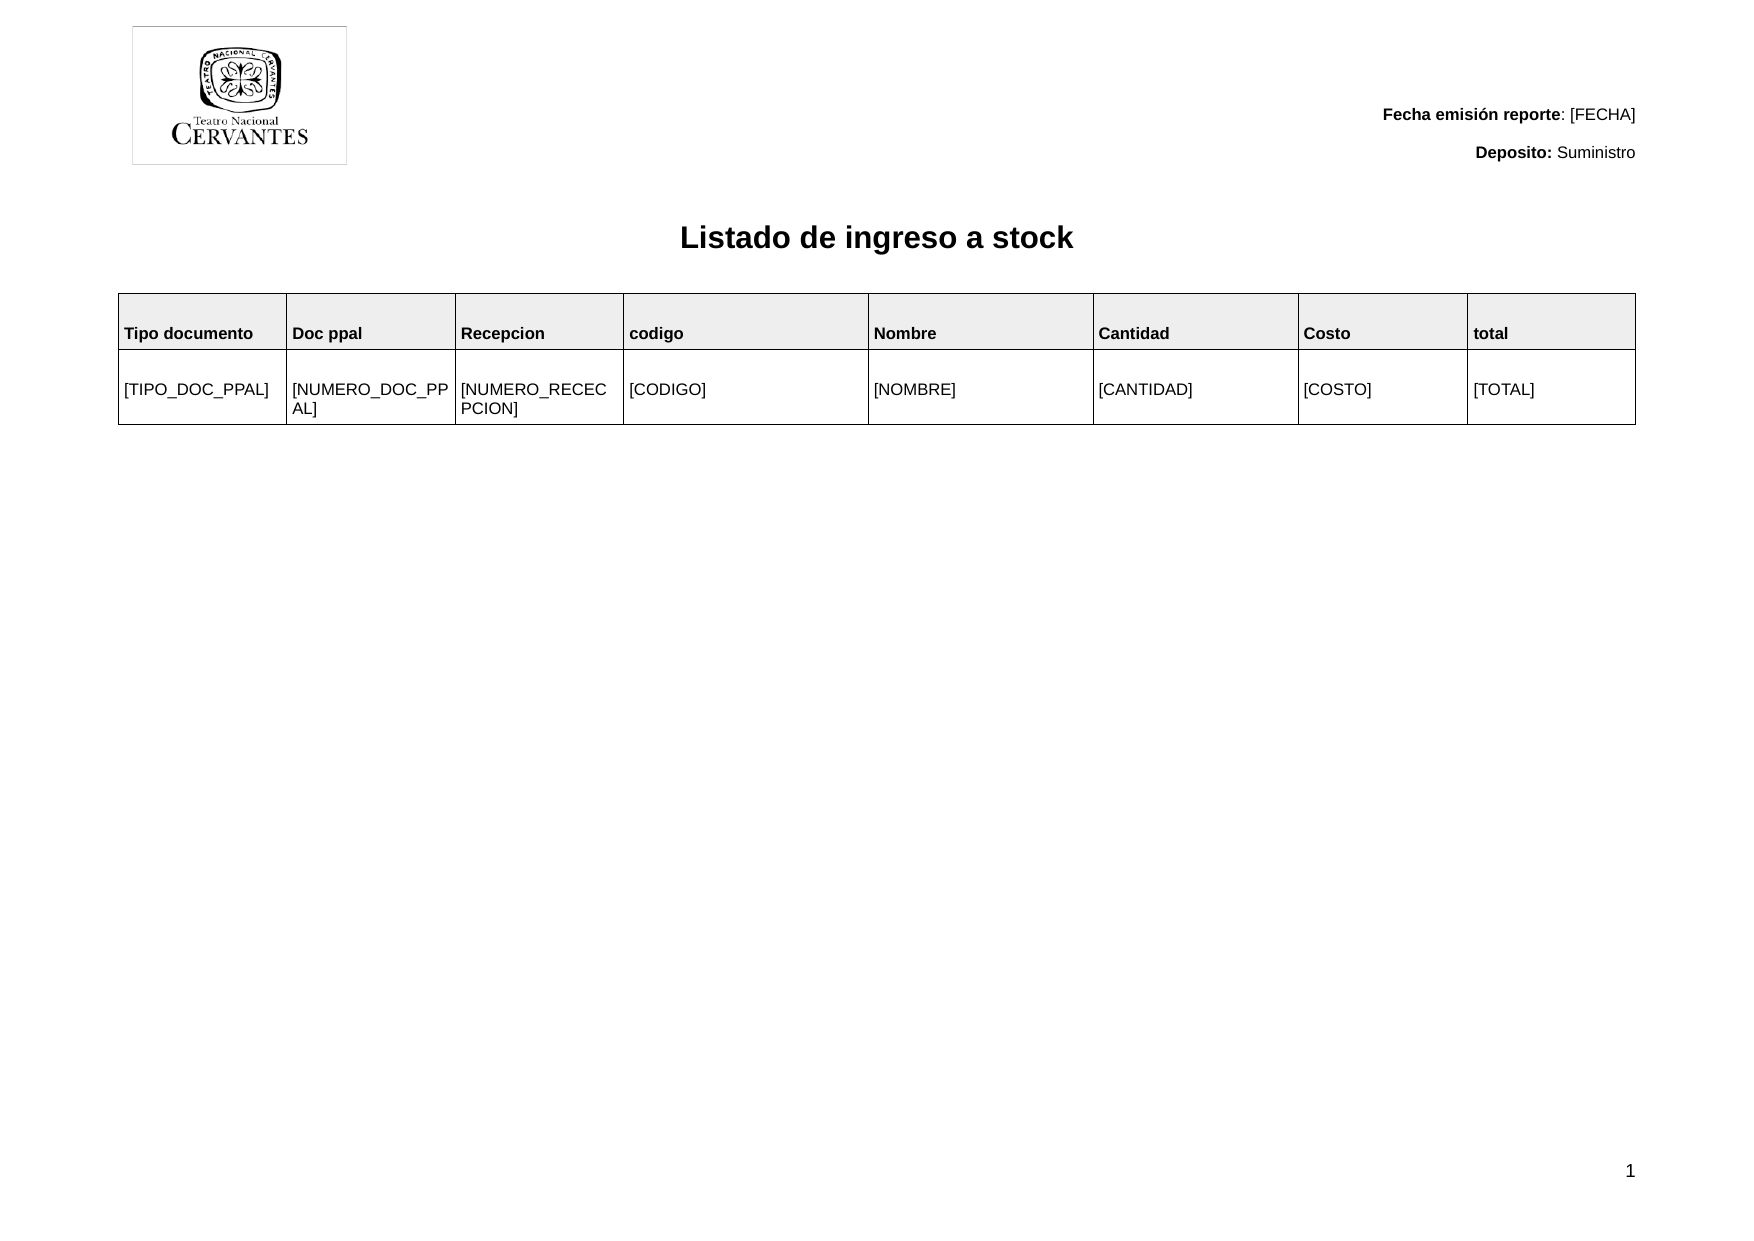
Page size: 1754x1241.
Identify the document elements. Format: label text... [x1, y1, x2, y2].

picture [132, 26, 347, 165]
table_header Nombre [869, 294, 1093, 349]
table_cell [TOTAL] [1468, 350, 1635, 424]
table_header Costo [1299, 294, 1467, 349]
table_cell [COSTO] [1299, 350, 1467, 424]
table_cell [NUMERO_DOC_PPAL] [287, 350, 455, 424]
table_cell [TIPO_DOC_PPAL] [119, 350, 286, 424]
table_header codigo [624, 294, 868, 349]
table_header Tipo documento [119, 294, 286, 349]
table_cell [CANTIDAD] [1094, 350, 1298, 424]
table_cell [CODIGO] [624, 350, 868, 424]
table_header Doc ppal [287, 294, 455, 349]
table_cell [NOMBRE] [869, 350, 1093, 424]
table_header total [1468, 294, 1635, 349]
table_header Recepcion [456, 294, 623, 349]
text Listado de ingreso a stock [118, 219, 1635, 255]
table_header Cantidad [1094, 294, 1298, 349]
table_cell [NUMERO_RECECPCION] [456, 350, 623, 424]
